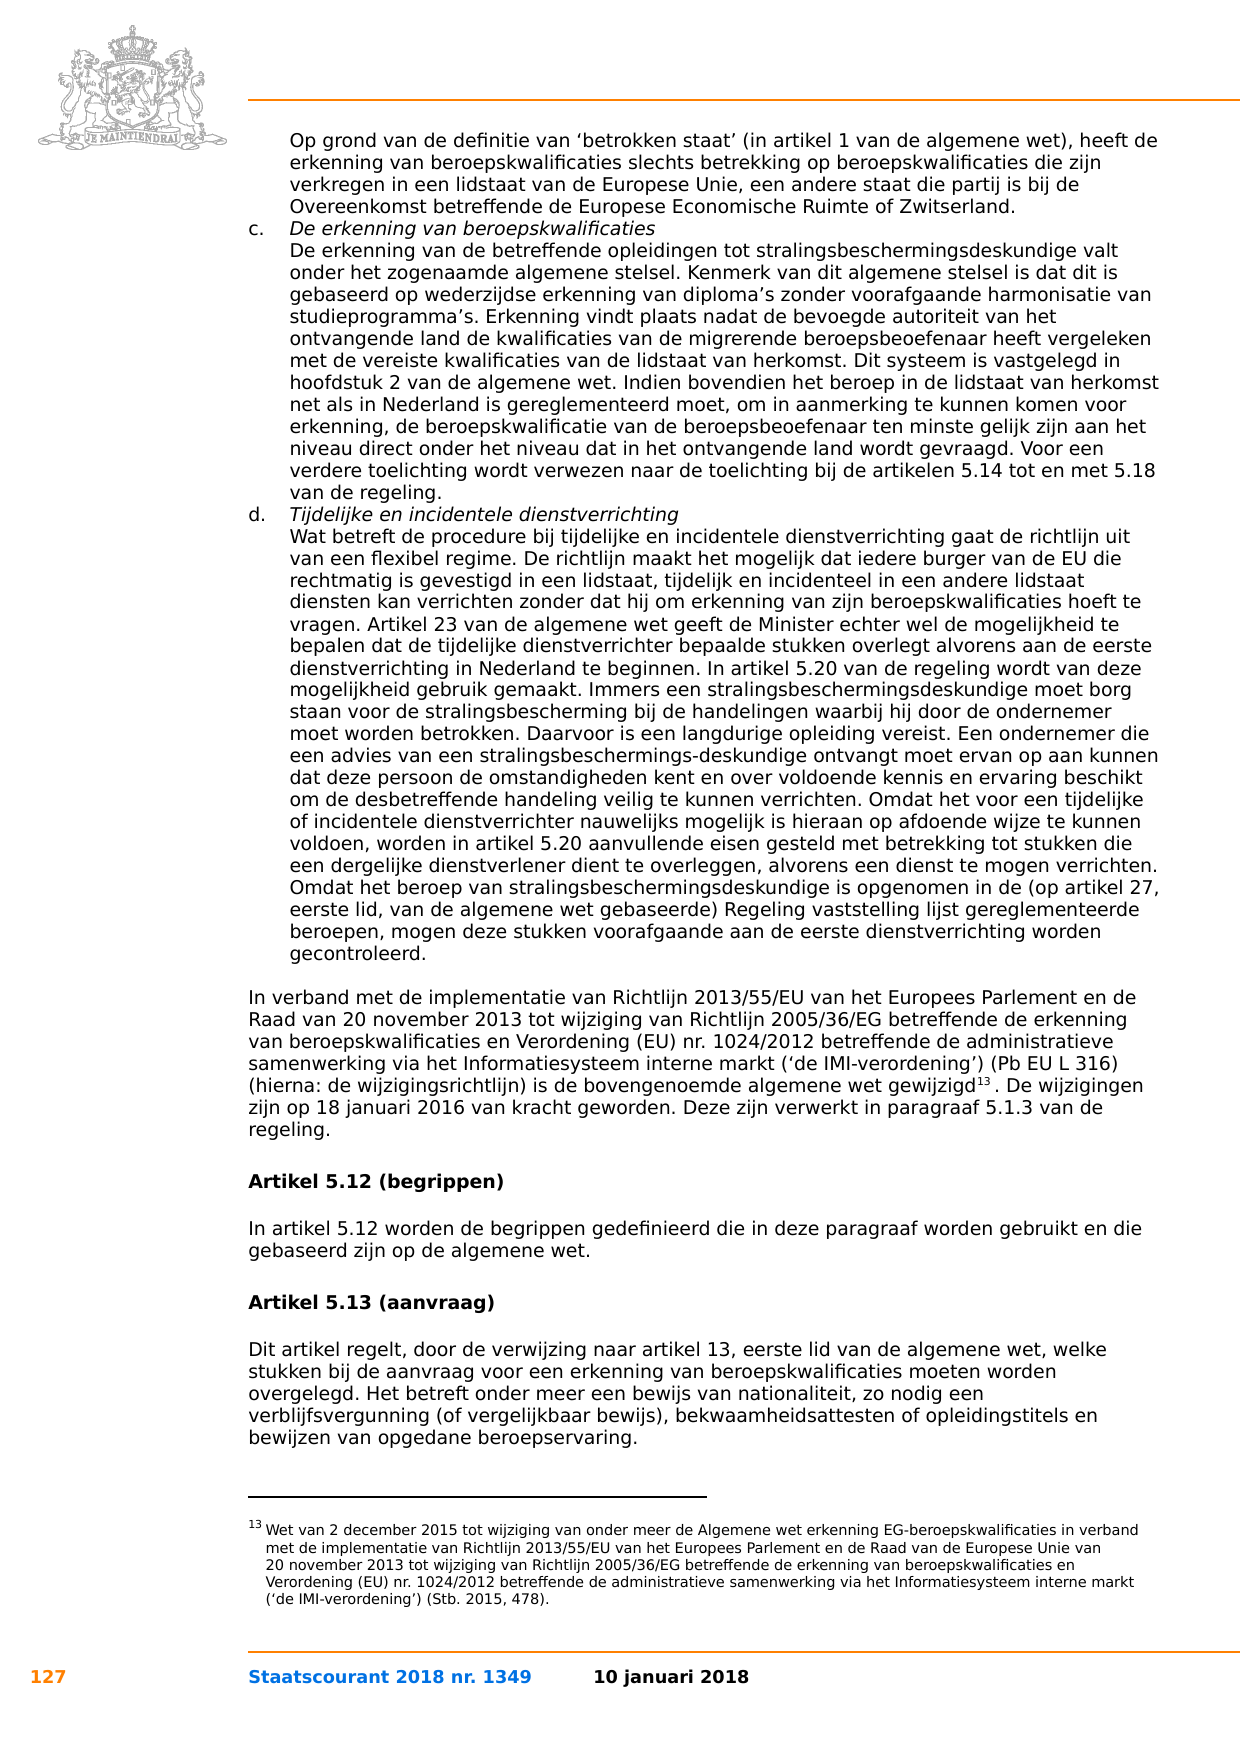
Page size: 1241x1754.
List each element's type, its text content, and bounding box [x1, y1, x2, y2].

text In artikel 5.12 worden de begrippen gedefinieerd die in deze paragraaf worden gebruikt en die gebaseerd zijn op de algemene wet. [248, 1218, 1163, 1262]
picture [38, 25, 227, 150]
text Dit artikel regelt, door de verwijzing naar artikel 13, eerste lid van de algemene wet, welke stukken bij de aanvraag voor een erkenning van beroepskwalificaties moeten worden overgelegd. Het betreft onder meer een bewijs van nationaliteit, zo nodig een verblijfsvergunning (of vergelijkbaar bewijs), bekwaamheidsattesten of opleidingstitels en bewijzen van opgedane beroepservaring. [248, 1339, 1163, 1449]
text d. Tijdelijke en incidentele dienstverrichting [248, 503, 1163, 526]
text Wat betreft de procedure bij tijdelijke en incidentele dienstverrichting gaat de richtlijn uit van een flexibel regime. De richtlijn maakt het mogelijk dat iedere burger van de EU die rechtmatig is gevestigd in een lidstaat, tijdelijk en incidenteel in een andere lidstaat diensten kan verrichten zonder dat hij om erkenning van zijn beroepskwalificaties hoeft te vragen. Artikel 23 van de algemene wet geeft de Minister echter wel de mogelijkheid te bepalen dat de tijdelijke dienstverrichter bepaalde stukken overlegt alvorens aan de eerste dienstverrichting in Nederland te beginnen. In artikel 5.20 van de regeling wordt van deze mogelijkheid gebruik gemaakt. Immers een stralingsbeschermingsdeskundige moet borg staan voor de stralingsbescherming bij de handelingen waarbij hij door de ondernemer moet worden betrokken. Daarvoor is een langdurige opleiding vereist. Een ondernemer die een advies van een stralingsbeschermings-deskundige ontvangt moet ervan op aan kunnen dat deze persoon de omstandigheden kent en over voldoende kennis en ervaring beschikt om de desbetreffende handeling veilig te kunnen verrichten. Omdat het voor een tijdelijke of incidentele dienstverrichter nauwelijks mogelijk is hieraan op afdoende wijze te kunnen voldoen, worden in artikel 5.20 aanvullende eisen gesteld met betrekking tot stukken die een dergelijke dienstverlener dient te overleggen, alvorens een dienst te mogen verrichten. Omdat het beroep van stralingsbeschermingsdeskundige is opgenomen in de (op artikel 27, eerste lid, van de algemene wet gebaseerde) Regeling vaststelling lijst gereglementeerde beroepen, mogen deze stukken voorafgaande aan de eerste dienstverrichting worden gecontroleerd. [289, 526, 1163, 965]
text Op grond van de definitie van ‘betrokken staat’ (in artikel 1 van de algemene wet), heeft de erkenning van beroepskwalificaties slechts betrekking op beroepskwalificaties die zijn verkregen in een lidstaat van de Europese Unie, een andere staat die partij is bij de Overeenkomst betreffende de Europese Economische Ruimte of Zwitserland. [289, 130, 1163, 218]
subtitle Artikel 5.13 (aanvraag) [248, 1292, 1163, 1314]
text In verband met de implementatie van Richtlijn 2013/55/EU van het Europees Parlement en de Raad van 20 november 2013 tot wijziging van Richtlijn 2005/36/EG betreffende de erkenning van beroepskwalificaties en Verordening (EU) nr. 1024/2012 betreffende de administratieve samenwerking via het Informatiesysteem interne markt (‘de IMI-verordening’) (Pb EU L 316) (hierna: de wijzigingsrichtlijn) is de bovengenoemde algemene wet gewijzigd. De wijzigingen zijn op 18 januari 2016 van kracht geworden. Deze zijn verwerkt in paragraaf 5.1.3 van de regeling. [248, 987, 1163, 1141]
text De erkenning van de betreffende opleidingen tot stralingsbeschermingsdeskundige valt onder het zogenaamde algemene stelsel. Kenmerk van dit algemene stelsel is dat dit is gebaseerd op wederzijdse erkenning van diploma’s zonder voorafgaande harmonisatie van studieprogramma’s. Erkenning vindt plaats nadat de bevoegde autoriteit van het ontvangende land de kwalificaties van de migrerende beroepsbeoefenaar heeft vergeleken met de vereiste kwalificaties van de lidstaat van herkomst. Dit systeem is vastgelegd in hoofdstuk 2 van de algemene wet. Indien bovendien het beroep in de lidstaat van herkomst net als in Nederland is gereglementeerd moet, om in aanmerking te kunnen komen voor erkenning, de beroepskwalificatie van de beroepsbeoefenaar ten minste gelijk zijn aan het niveau direct onder het niveau dat in het ontvangende land wordt gevraagd. Voor een verdere toelichting wordt verwezen naar de toelichting bij de artikelen 5.14 tot en met 5.18 van de regeling. [289, 240, 1163, 503]
text c. De erkenning van beroepskwalificaties [248, 218, 1163, 240]
subtitle Artikel 5.12 (begrippen) [248, 1171, 1163, 1193]
text Wet van 2 december 2015 tot wijziging van onder meer de Algemene wet erkenning EG-beroepskwalificaties in verband met de implementatie van Richtlijn 2013/55/EU van het Europees Parlement en de Raad van de Europese Unie van 20 november 2013 tot wijziging van Richtlijn 2005/36/EG betreffende de erkenning van beroepskwalificaties en Verordening (EU) nr. 1024/2012 betreffende de administratieve samenwerking via het Informatiesysteem interne markt (‘de IMI-verordening’) (Stb. 2015, 478). [248, 1518, 1163, 1608]
